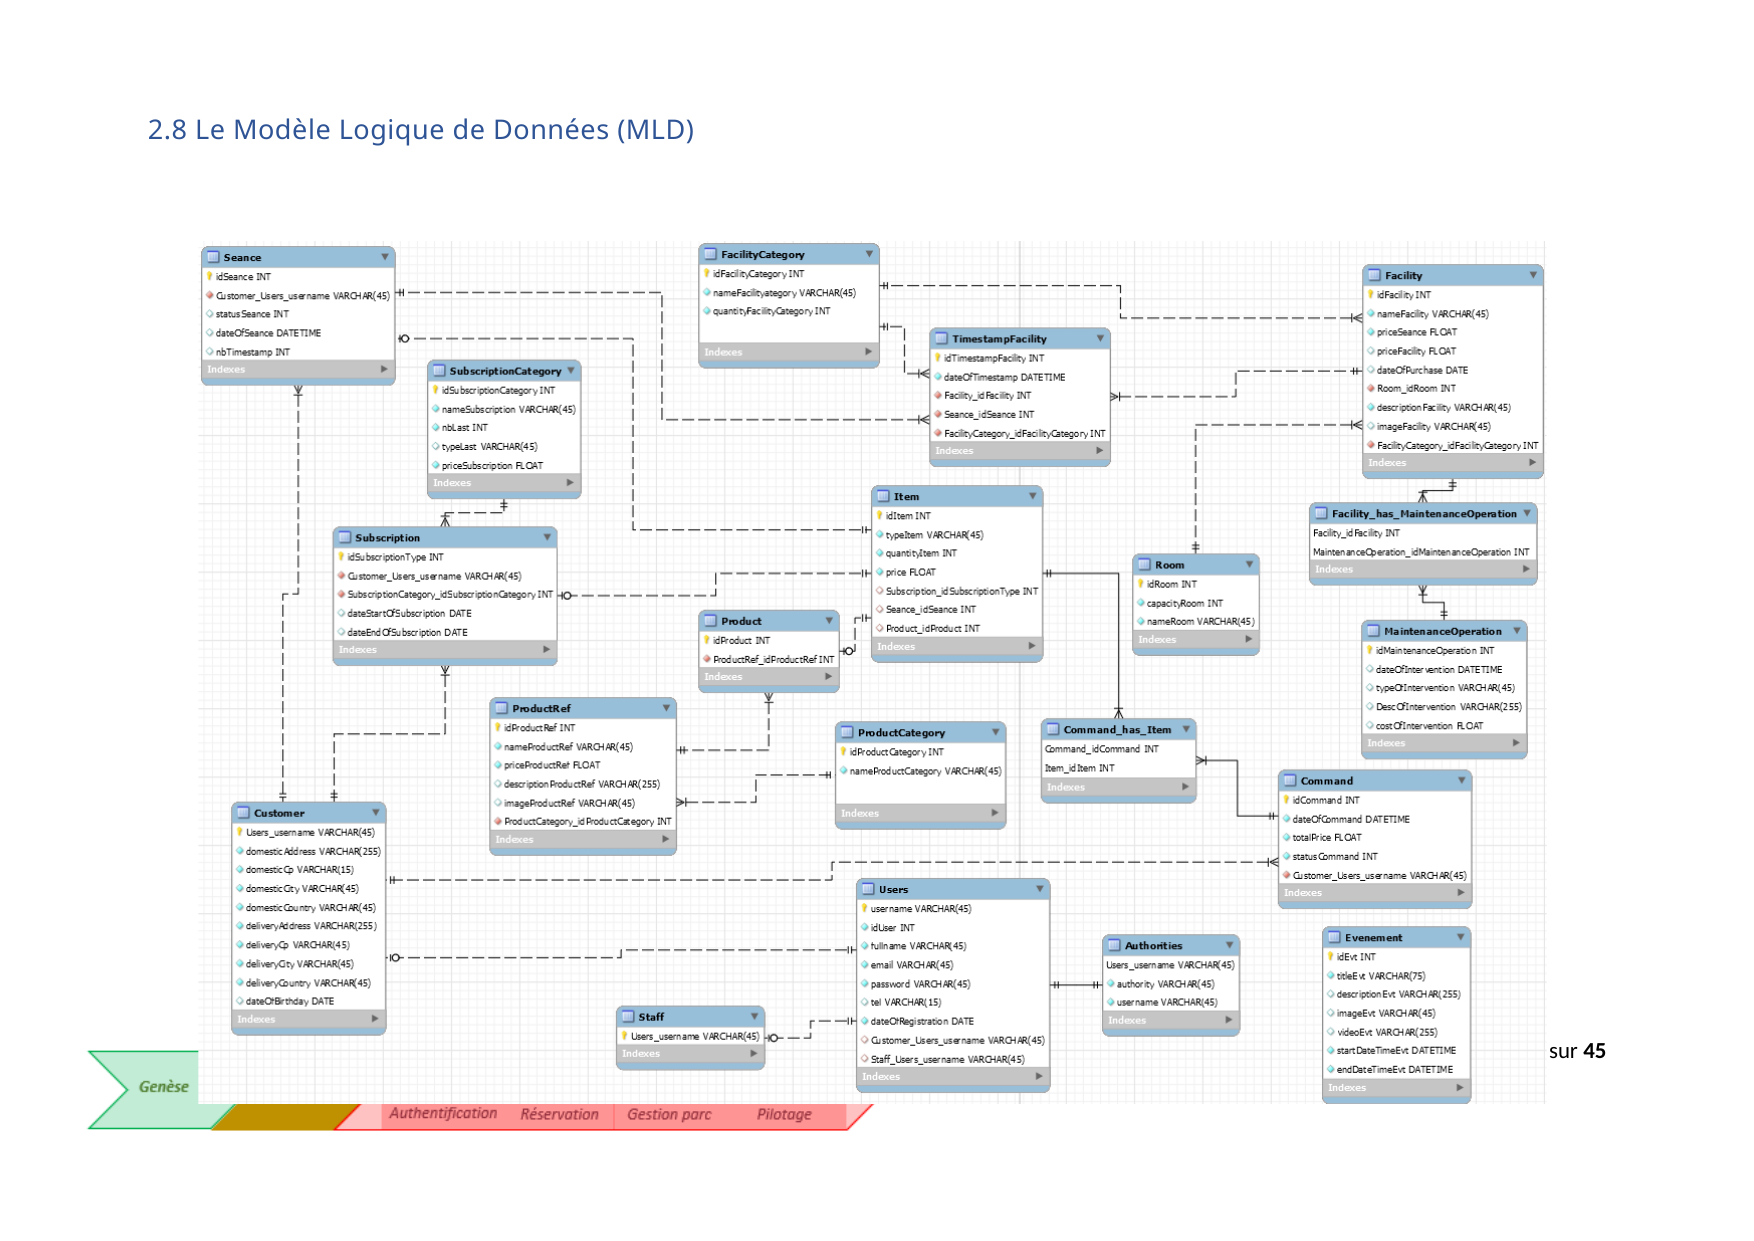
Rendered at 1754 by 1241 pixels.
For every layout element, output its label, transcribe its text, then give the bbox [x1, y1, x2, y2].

subtitle 2.8 Le Modèle Logique de Données (MLD) [148, 110, 1606, 147]
picture [83, 241, 1547, 1139]
